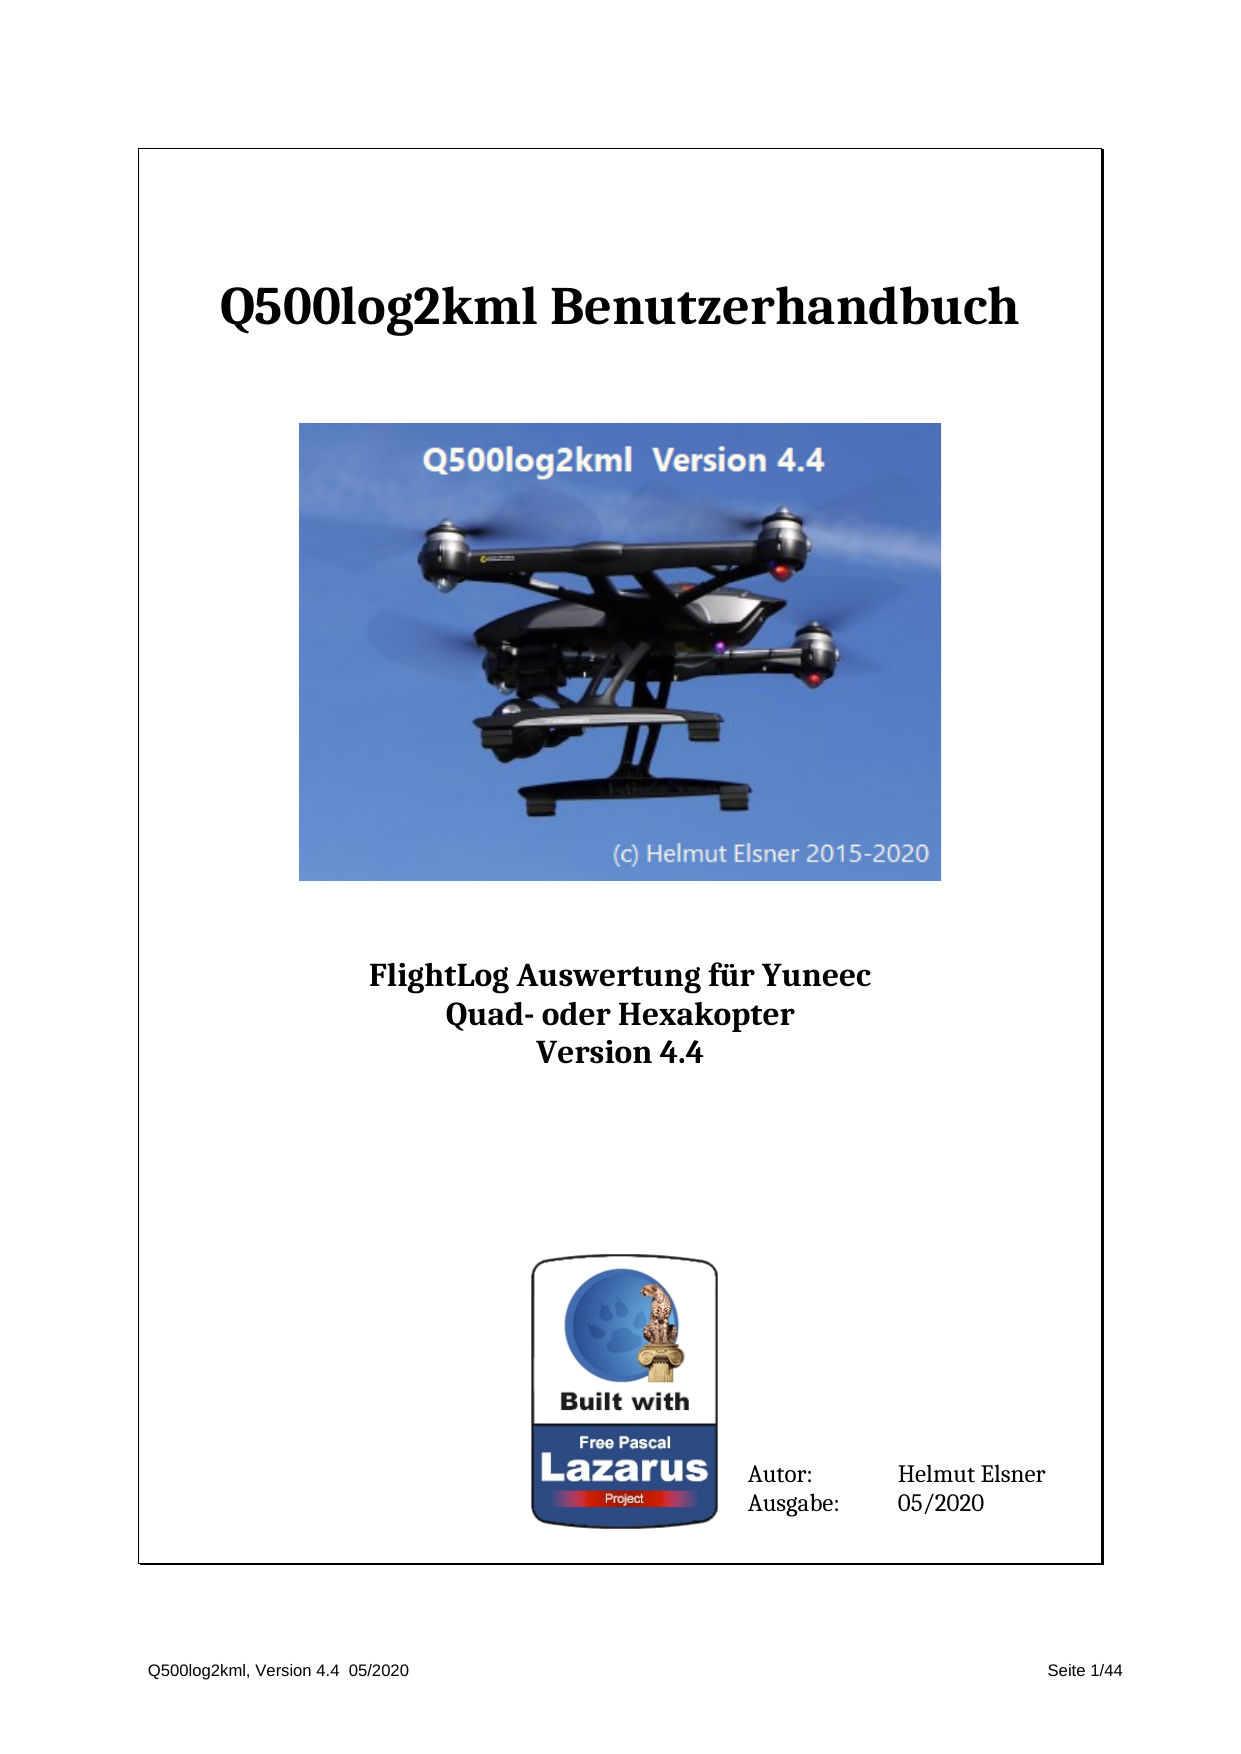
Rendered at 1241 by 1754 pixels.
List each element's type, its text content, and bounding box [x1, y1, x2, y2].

picture [520, 1245, 727, 1537]
text Quad- oder Hexakopter [148, 995, 1093, 1033]
text Version 4.4 [148, 1033, 1093, 1072]
text [148, 1402, 520, 1489]
text Q500log2kml Benutzerhandbuch [148, 275, 1093, 338]
text Ausgabe: 05/2020 [727, 1489, 1093, 1517]
picture [299, 423, 942, 881]
text Autor: Helmut Elsner [727, 1402, 1093, 1489]
text [148, 1489, 520, 1517]
text FlightLog Auswertung für Yuneec [148, 957, 1093, 995]
